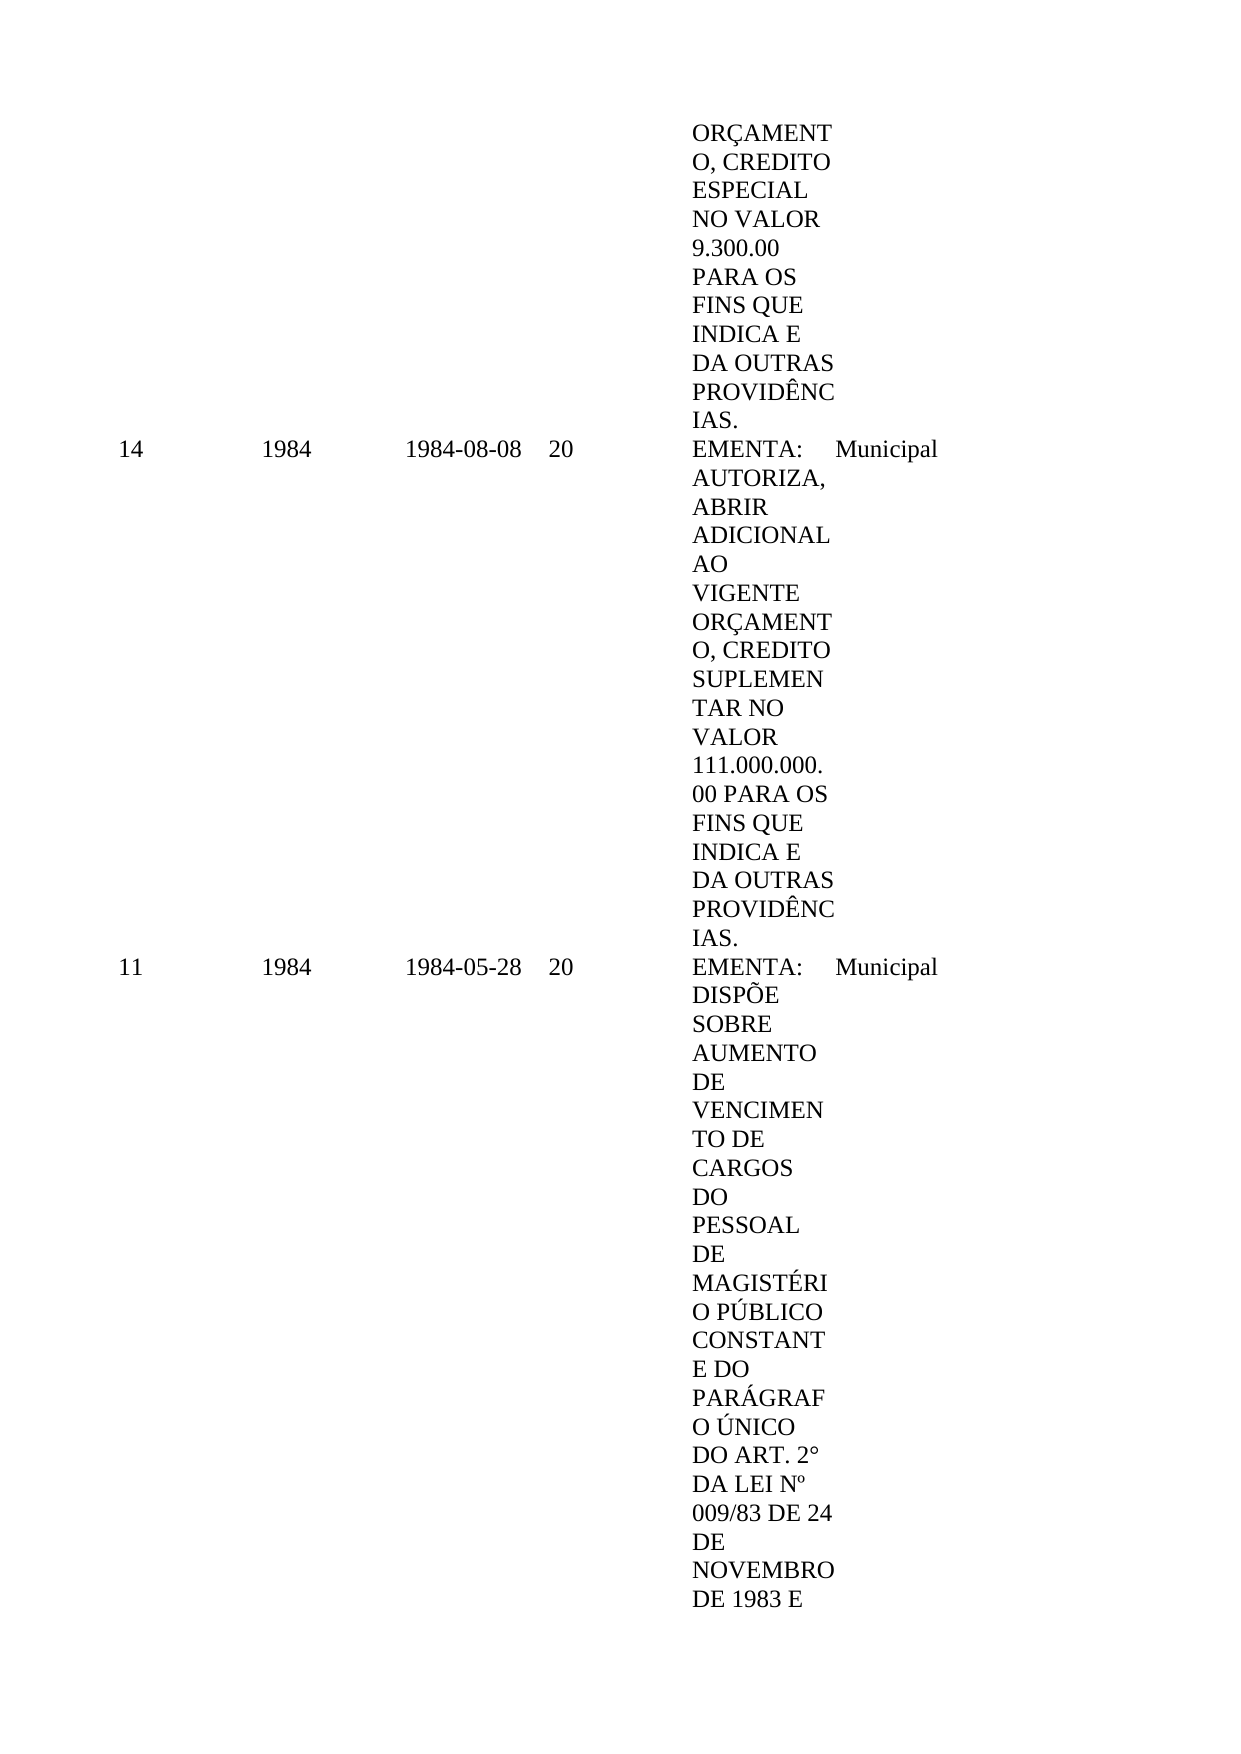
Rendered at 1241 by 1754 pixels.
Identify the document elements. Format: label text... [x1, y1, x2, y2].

table_cell 1984-05-28 [405, 952, 548, 1613]
table_cell EMENTA: DISPÕE SOBRE AUMENTO DE VENCIMENTO DE CARGOS DO PESSOAL DE MAGISTÉRIO PÚBLICO CONSTANTE DO PARÁGRAFO ÚNICO DO ART. 2° DA LEI Nº 009/83 DE 24 DE NOVEMBRO DE 1983 E [692, 952, 835, 1613]
table_cell 20 [548, 434, 692, 952]
table_cell [979, 434, 1122, 952]
table_cell 1984 [261, 952, 405, 1613]
table_cell [979, 952, 1122, 1613]
table_cell [835, 118, 979, 434]
table_cell [405, 118, 548, 434]
table_cell [261, 118, 405, 434]
table_cell Municipal [835, 952, 979, 1613]
table_cell [979, 118, 1122, 434]
table_cell 14 [118, 434, 261, 952]
table_cell 11 [118, 952, 261, 1613]
table_cell EMENTA: AUTORIZA, ABRIR ADICIONAL AO VIGENTE ORÇAMENTO, CREDITO SUPLEMENTAR NO VALOR 111.000.000.00 PARA OS FINS QUE INDICA E DA OUTRAS PROVIDÊNCIAS. [692, 434, 835, 952]
table_cell [548, 118, 692, 434]
table_cell [118, 118, 261, 434]
table_cell Municipal [835, 434, 979, 952]
table_cell 20 [548, 952, 692, 1613]
table_cell 1984-08-08 [405, 434, 548, 952]
table_cell 1984 [261, 434, 405, 952]
table_cell ORÇAMENTO, CREDITO ESPECIAL NO VALOR 9.300.00 PARA OS FINS QUE INDICA E DA OUTRAS PROVIDÊNCIAS. [692, 118, 835, 434]
